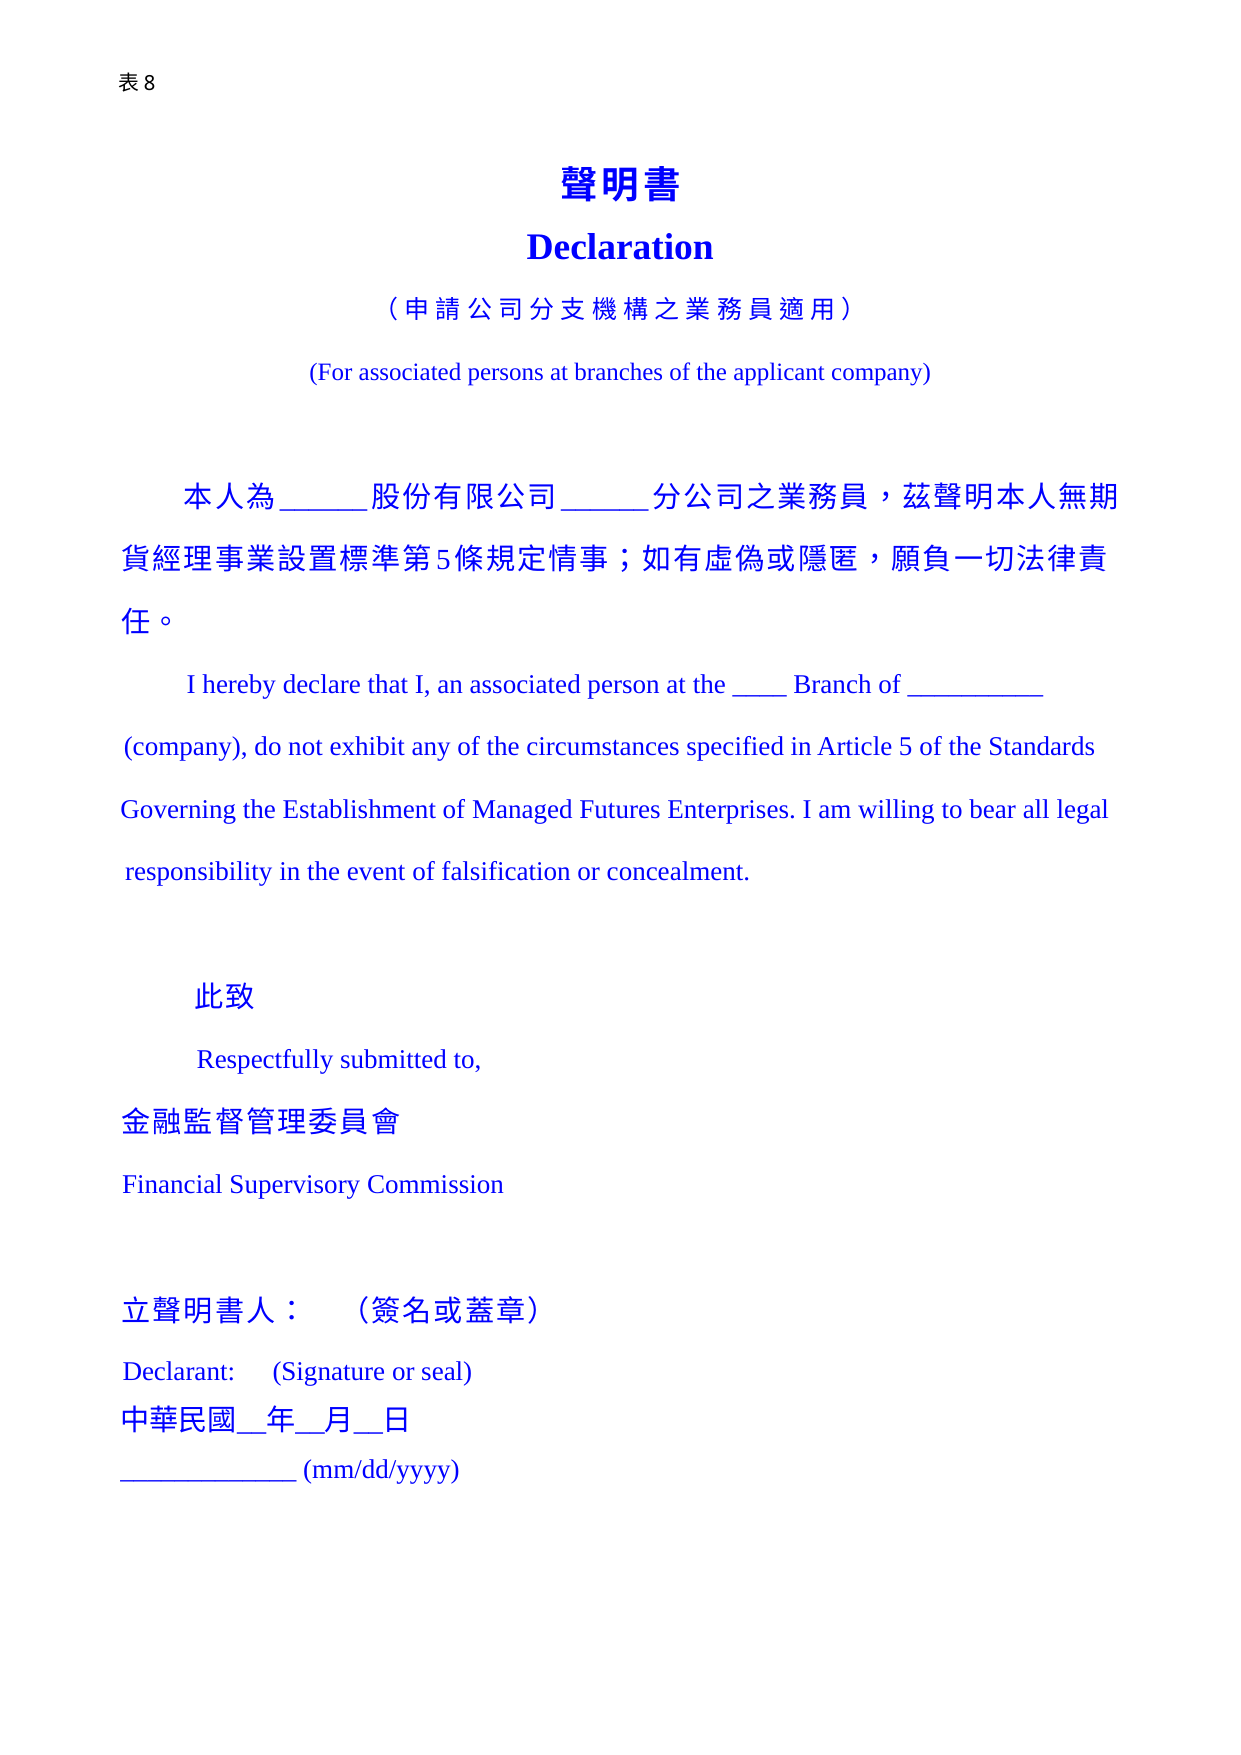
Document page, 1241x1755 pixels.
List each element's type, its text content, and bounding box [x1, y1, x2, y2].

text 中華民國__年__月__日 [120, 1392, 1120, 1440]
text 本人為______股份有限公司______分公司之業務員，茲聲明本人無期貨經理事業設置標準第5條規定情事；如有虛偽或隱匿，願負一切法律責任。 [120, 454, 1120, 642]
text 立聲明書人： （簽名或蓋章） [120, 1267, 1120, 1329]
text _____________ (mm/dd/yyyy) [120, 1440, 1120, 1488]
text I hereby declare that I, an associated person at the ____ Branch of __________ (company), do not exhibit any of the circumstances specified in Article 5 of the Standards Governing the Establishment of Managed Futures Enterprises. I am willing to bear all legal responsibility in the event of falsification or concealment. [120, 642, 1120, 892]
text Declaration [120, 204, 1120, 267]
text 金融監督管理委員會 [120, 1079, 1120, 1142]
text Declarant: (Signature or seal) [120, 1329, 1120, 1392]
text Financial Supervisory Commission [120, 1142, 1120, 1204]
text Respectfully submitted to, [191, 1017, 1120, 1079]
text （申請公司分支機構之業務員適用） [120, 267, 1120, 329]
text 聲明書 [120, 142, 1120, 204]
text 此致 [191, 954, 1120, 1017]
text (For associated persons at branches of the applicant company) [120, 329, 1120, 392]
